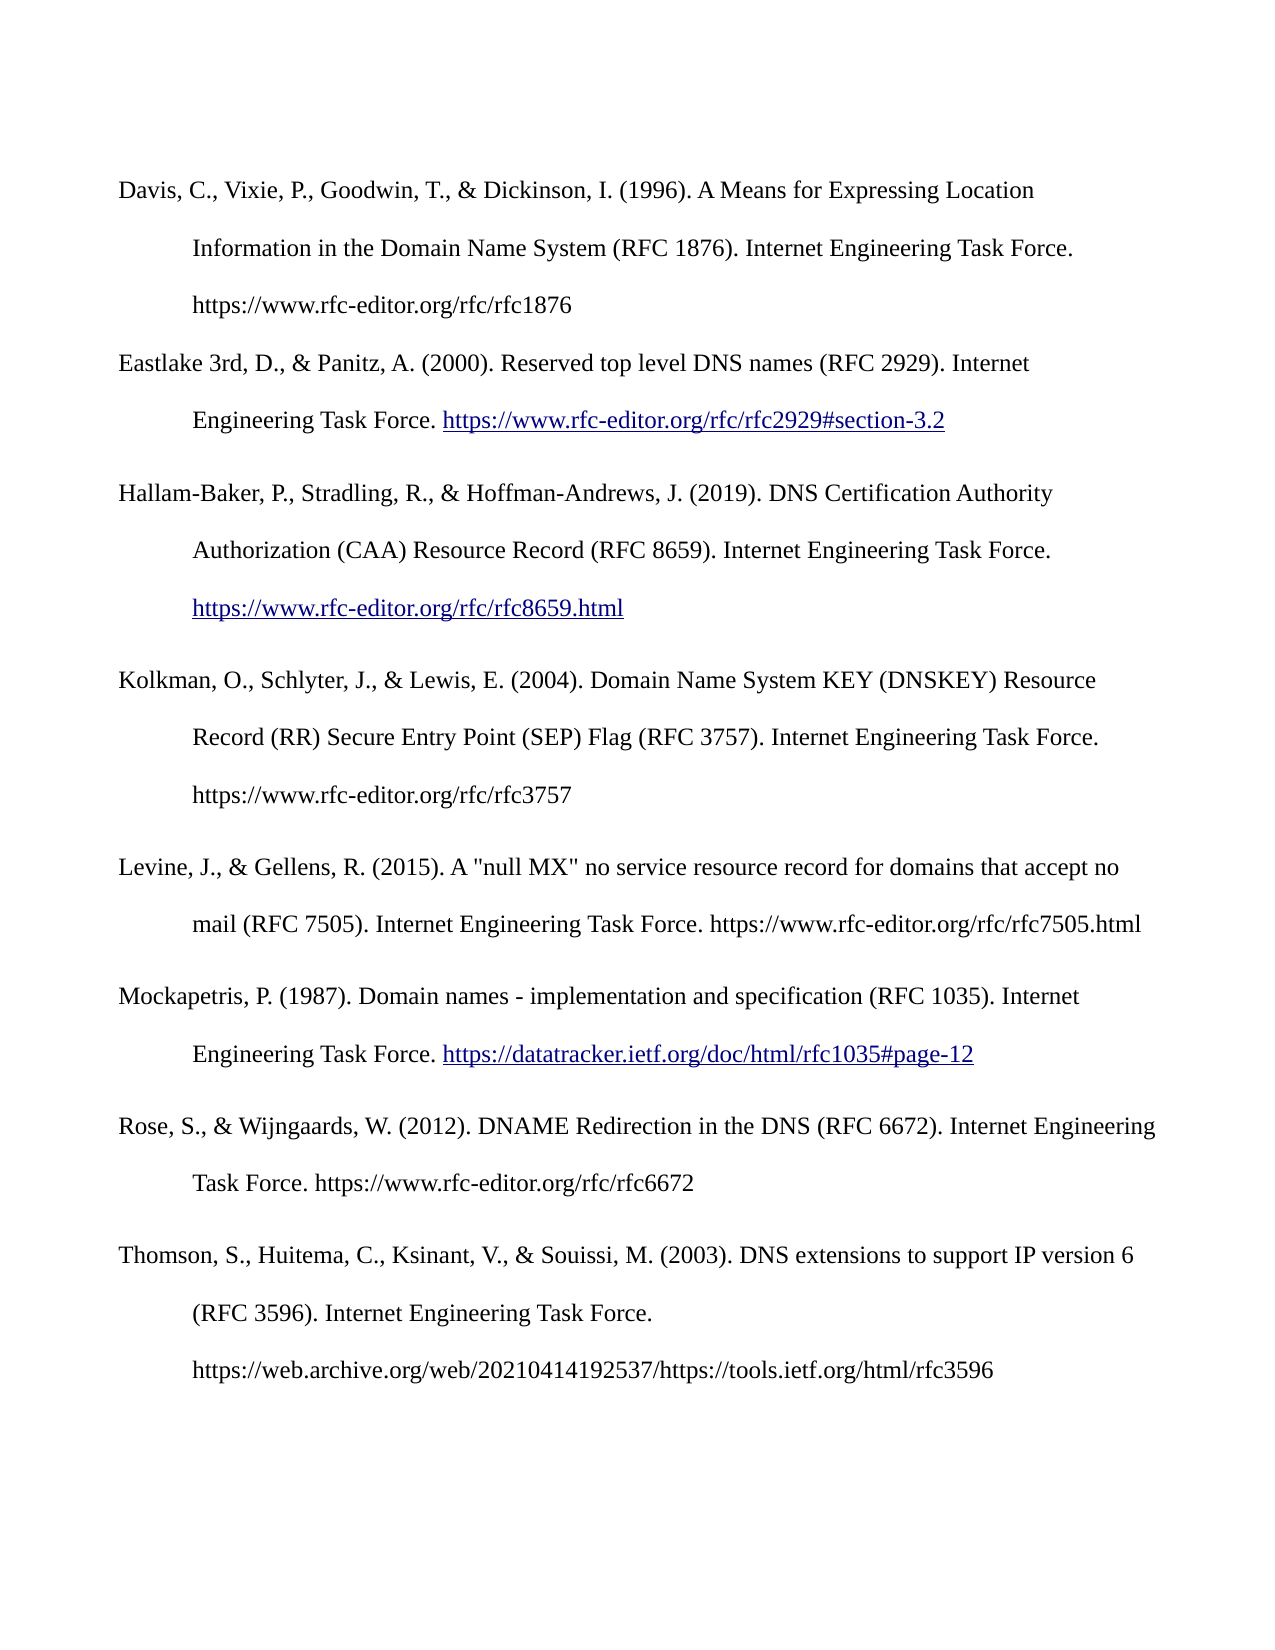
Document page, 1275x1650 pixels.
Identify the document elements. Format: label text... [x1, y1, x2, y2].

text Davis, C., Vixie, P., Goodwin, T., & Dickinson, I. (1996). A Means for Expressing Location Information in the Domain Name System (RFC 1876). Internet Engineering Task Force. https://www.rfc-editor.org/rfc/rfc1876 Eastlake 3rd, D., & Panitz, A. (2000). Reserved top level DNS names (RFC 2929). Internet Engineering Task Force. https://www.rfc-editor.org/rfc/rfc2929#section-3.2 [118, 118, 1157, 434]
text Levine, J., & Gellens, R. (2015). A "null MX" no service resource record for domains that accept no mail (RFC 7505). Internet Engineering Task Force. https://www.rfc-editor.org/rfc/rfc7505.html [118, 852, 1157, 938]
text Mockapetris, P. (1987). Domain names - implementation and specification (RFC 1035). Internet Engineering Task Force. https://datatracker.ietf.org/doc/html/rfc1035#page-12 [118, 981, 1157, 1068]
text Kolkman, O., Schlyter, J., & Lewis, E. (2004). Domain Name System KEY (DNSKEY) Resource Record (RR) Secure Entry Point (SEP) Flag (RFC 3757). Internet Engineering Task Force. https://www.rfc-editor.org/rfc/rfc3757 [118, 665, 1157, 808]
text Hallam-Baker, P., Stradling, R., & Hoffman-Andrews, J. (2019). DNS Certification Authority Authorization (CAA) Resource Record (RFC 8659). Internet Engineering Task Force. https://www.rfc-editor.org/rfc/rfc8659.html [118, 478, 1157, 621]
text Thomson, S., Huitema, C., Ksinant, V., & Souissi, M. (2003). DNS extensions to support IP version 6 (RFC 3596). Internet Engineering Task Force. https://web.archive.org/web/20210414192537/https://tools.ietf.org/html/rfc3596 [118, 1241, 1157, 1384]
text Rose, S., & Wijngaards, W. (2012). DNAME Redirection in the DNS (RFC 6672). Internet Engineering Task Force. https://www.rfc-editor.org/rfc/rfc6672 [118, 1111, 1157, 1197]
